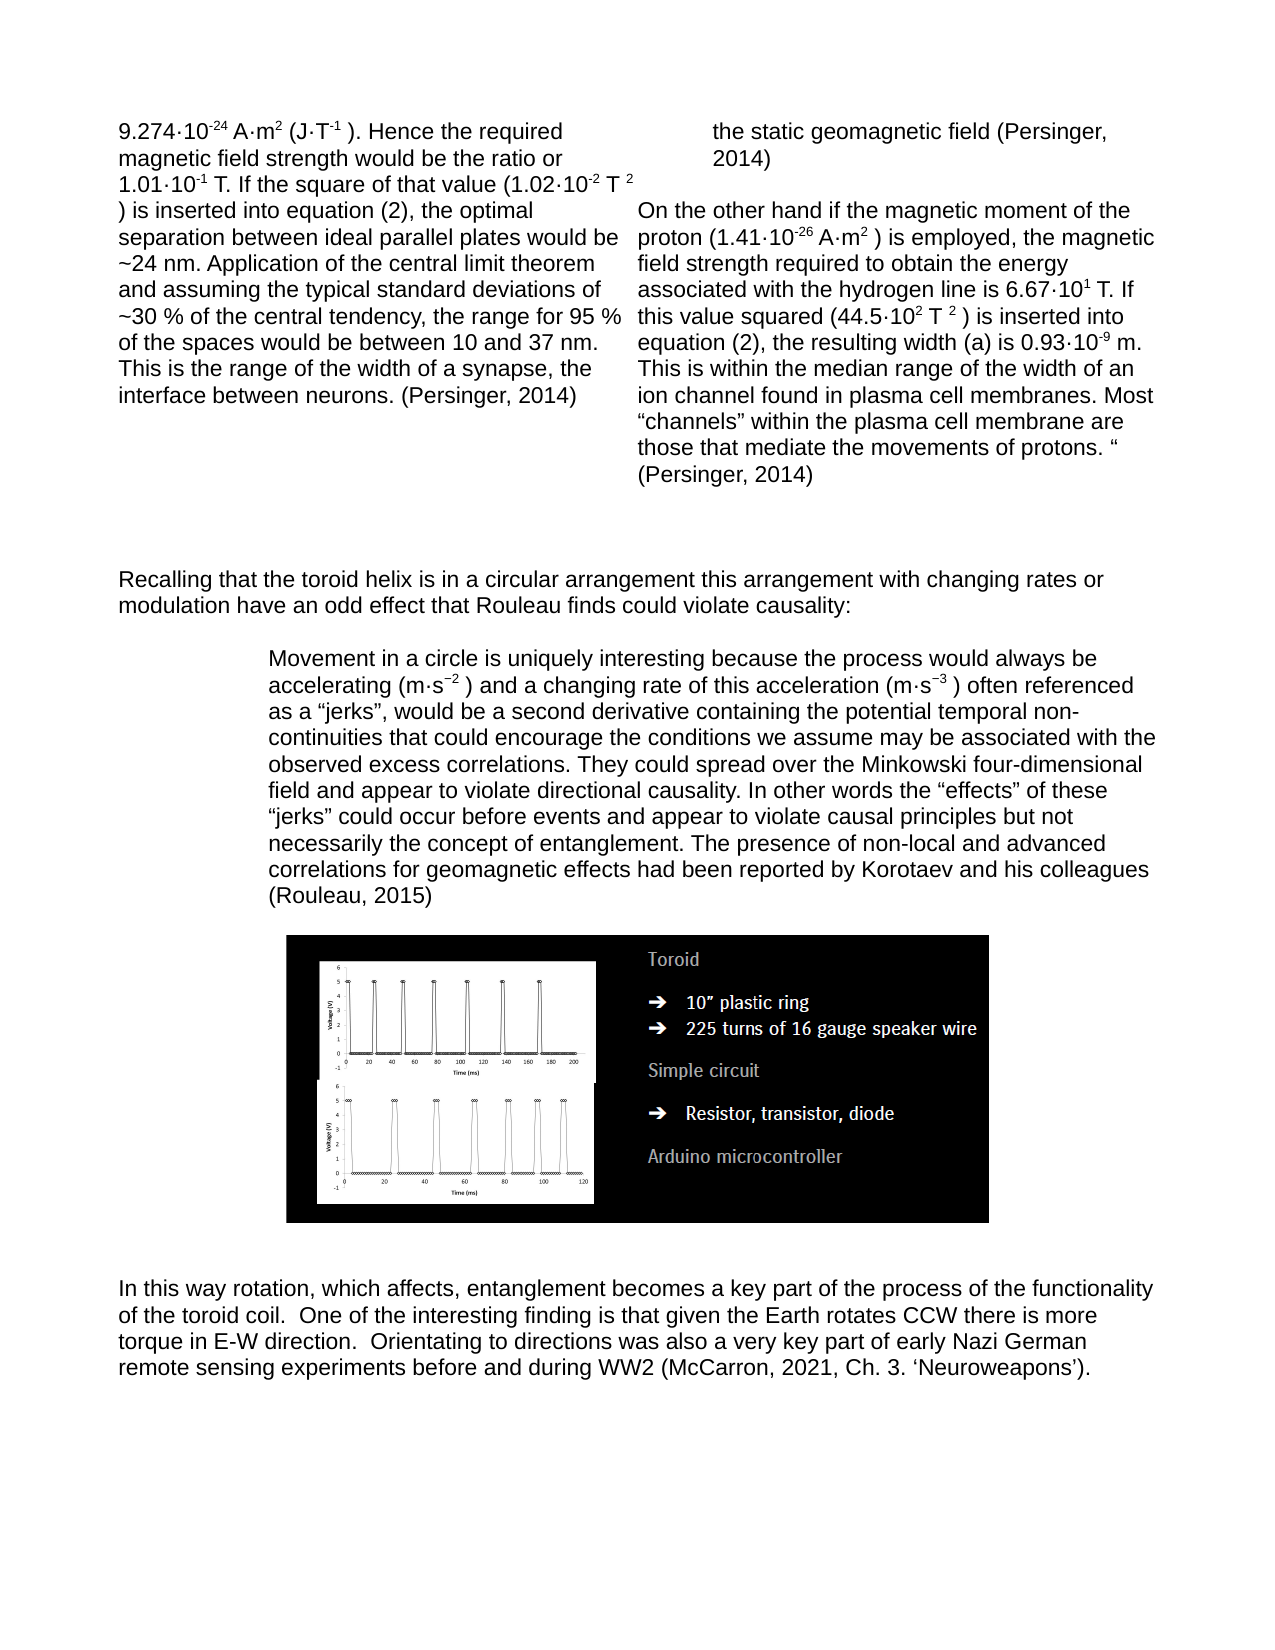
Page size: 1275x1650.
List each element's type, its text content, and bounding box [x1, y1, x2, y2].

text Movement in a circle is uniquely interesting because the process would always be accelerating (m·s−2 ) and a changing rate of this acceleration (m·s−3 ) often referenced as a “jerks”, would be a second derivative containing the potential temporal non-continuities that could encourage the conditions we assume may be associated with the observed excess correlations. They could spread over the Minkowski four-dimensional field and appear to violate directional causality. In other words the “effects” of these “jerks” could occur before events and appear to violate causal principles but not necessarily the concept of entanglement. The presence of non-local and advanced correlations for geomagnetic effects had been reported by Korotaev and his colleagues (Rouleau, 2015) [268, 645, 1157, 909]
text In this way rotation, which affects, entanglement becomes a key part of the process of the functionality of the toroid coil. One of the interesting finding is that given the Earth rotates CCW there is more torque in E-W direction. Orientating to directions was also a very key part of early Nazi German remote sensing experiments before and during WW2 (McCarron, 2021, Ch. 3. ‘Neuroweapons’). [118, 1275, 1157, 1381]
table_cell the static geomagnetic field (Persinger, 2014) On the other hand if the magnetic moment of the proton (1.41·10-26 A·m2 ) is employed, the magnetic field strength required to obtain the energy associated with the hydrogen line is 6.67·101 T. If this value squared (44.5·102 T 2 ) is inserted into equation (2), the resulting width (a) is 0.93·10-9 m. This is within the median range of the width of an ion channel found in plasma cell membranes. Most “channels” within the plasma cell membrane are those that mediate the movements of protons. “ (Persinger, 2014) [638, 118, 1157, 513]
table_cell 9.274·10-24 A·m2 (J·T-1 ). Hence the required magnetic field strength would be the ratio or 1.01·10-1 T. If the square of that value (1.02·10-2 T 2 ) is inserted into equation (2), the optimal separation between ideal parallel plates would be ~24 nm. Application of the central limit theorem and assuming the typical standard deviations of ~30 % of the central tendency, the range for 95 % of the spaces would be between 10 and 37 nm. This is the range of the width of a synapse, the interface between neurons. (Persinger, 2014) [118, 118, 637, 513]
text Recalling that the toroid helix is in a circular arrangement this arrangement with changing rates or modulation have an odd effect that Rouleau finds could violate causality: [118, 566, 1157, 619]
picture [286, 935, 989, 1223]
